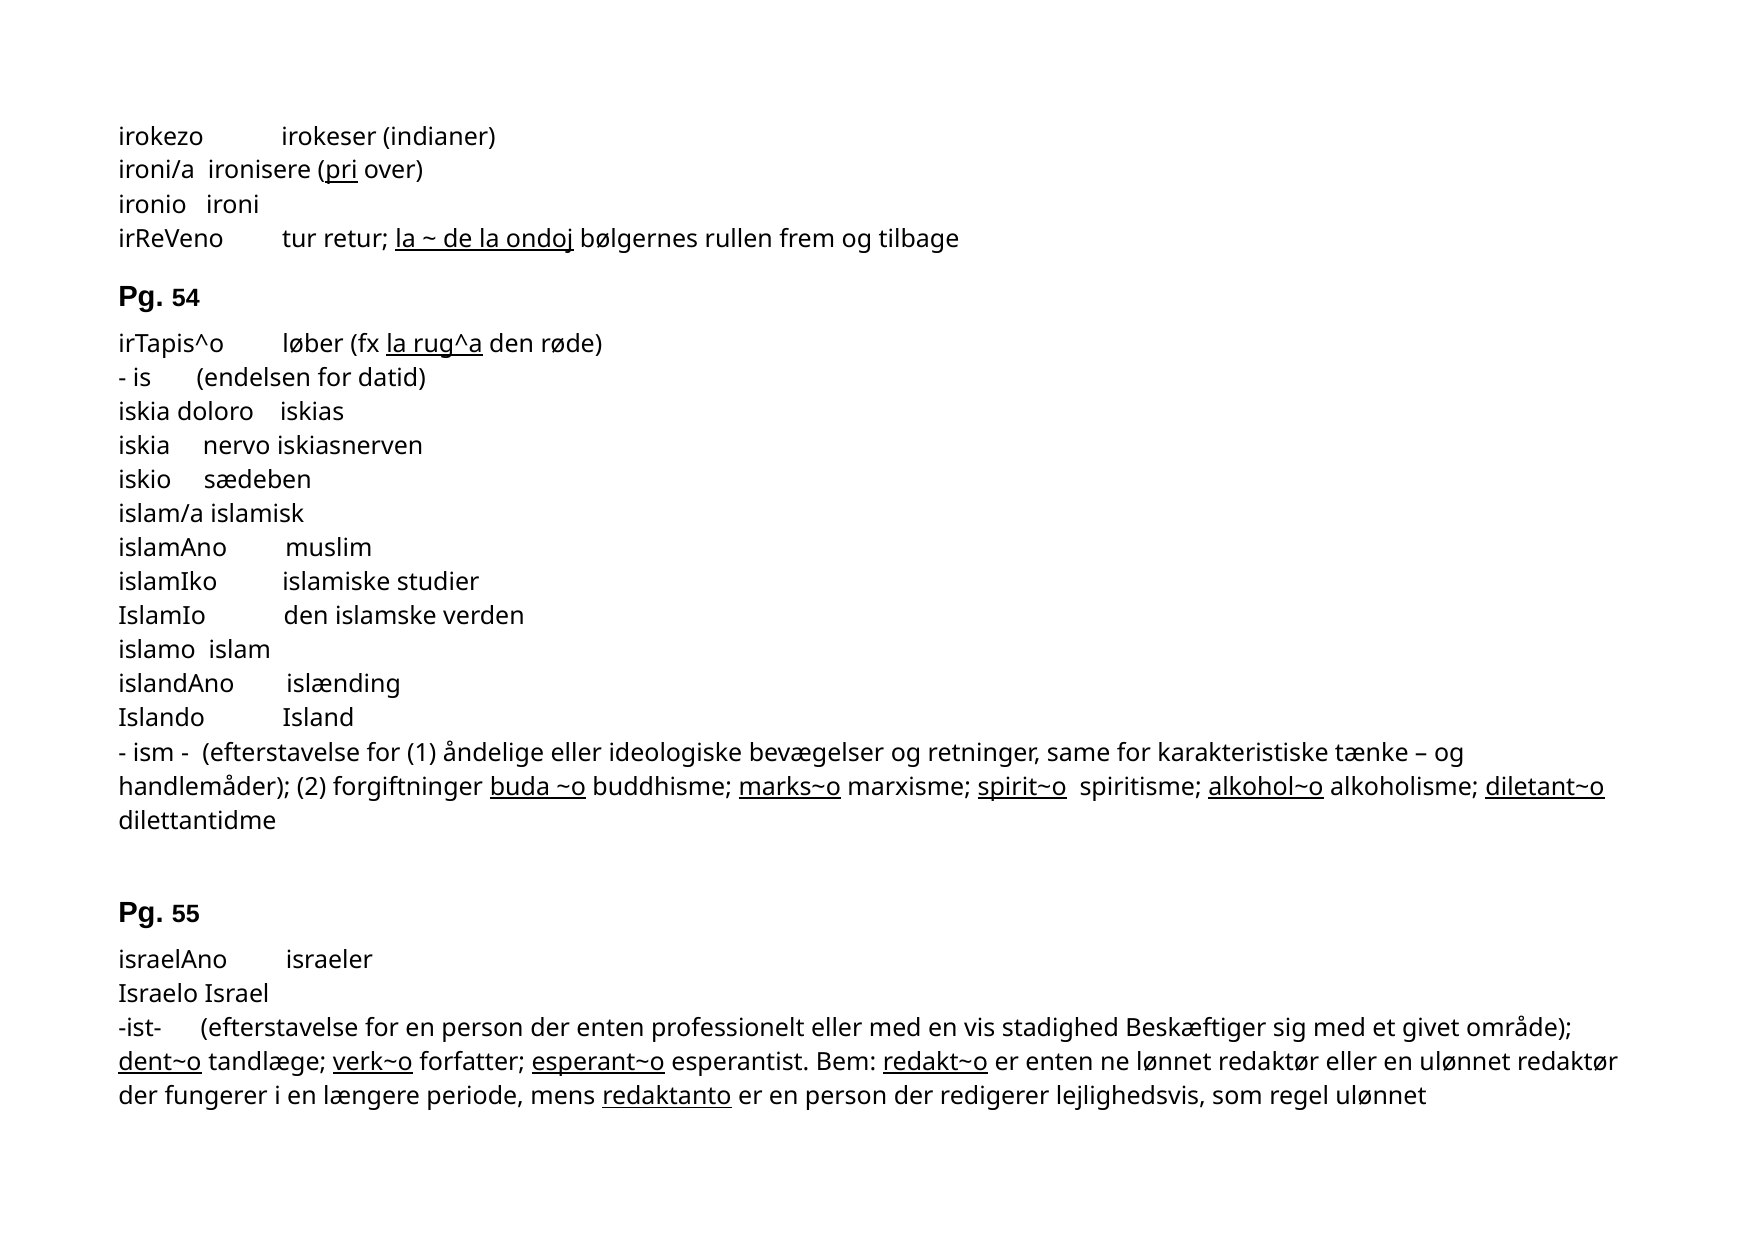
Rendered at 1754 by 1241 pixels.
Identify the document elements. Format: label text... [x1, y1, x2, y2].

text irReVeno tur retur; la ~ de la ondoj bølgernes rullen frem og tilbage [118, 220, 1636, 254]
text iskia nervo iskiasnerven [118, 428, 1636, 462]
text islandAno islænding [118, 666, 1636, 700]
subtitle Pg. 55 [118, 895, 1636, 929]
text islam/a islamisk [118, 496, 1636, 530]
text islamIko islamiske studier [118, 564, 1636, 598]
text IslamIo den islamske verden [118, 598, 1636, 632]
text - is (endelsen for datid) [118, 359, 1636, 393]
text islamo islam [118, 632, 1636, 666]
text irokezo irokeser (indianer) [118, 118, 1636, 152]
text ironio ironi [118, 186, 1636, 220]
text ironi/a ironisere (pri over) [118, 152, 1636, 186]
text islamAno muslim [118, 530, 1636, 564]
text -ist- (efterstavelse for en person der enten professionelt eller med en vis stadighed Beskæftiger sig med et givet område); dent~o tandlæge; verk~o forfatter; esperant~o esperantist. Bem: redakt~o er enten ne lønnet redaktør eller en ulønnet redaktør der fungerer i en længere periode, mens redaktanto er en person der redigerer lejlighedsvis, som regel ulønnet [118, 1009, 1636, 1112]
text Islando Island [118, 700, 1636, 734]
text iskio sædeben [118, 462, 1636, 496]
text - ism - (efterstavelse for (1) åndelige eller ideologiske bevægelser og retninger, same for karakteristiske tænke – og handlemåder); (2) forgiftninger buda ~o buddhisme; marks~o marxisme; spirit~o spiritisme; alkohol~o alkoholisme; diletant~o dilettantidme [118, 734, 1636, 836]
text irTapis^o løber (fx la rug^a den røde) [118, 325, 1636, 359]
text Israelo Israel [118, 976, 1636, 1009]
text israelAno israeler [118, 941, 1636, 976]
text iskia doloro iskias [118, 393, 1636, 428]
subtitle Pg. 54 [118, 279, 1636, 313]
